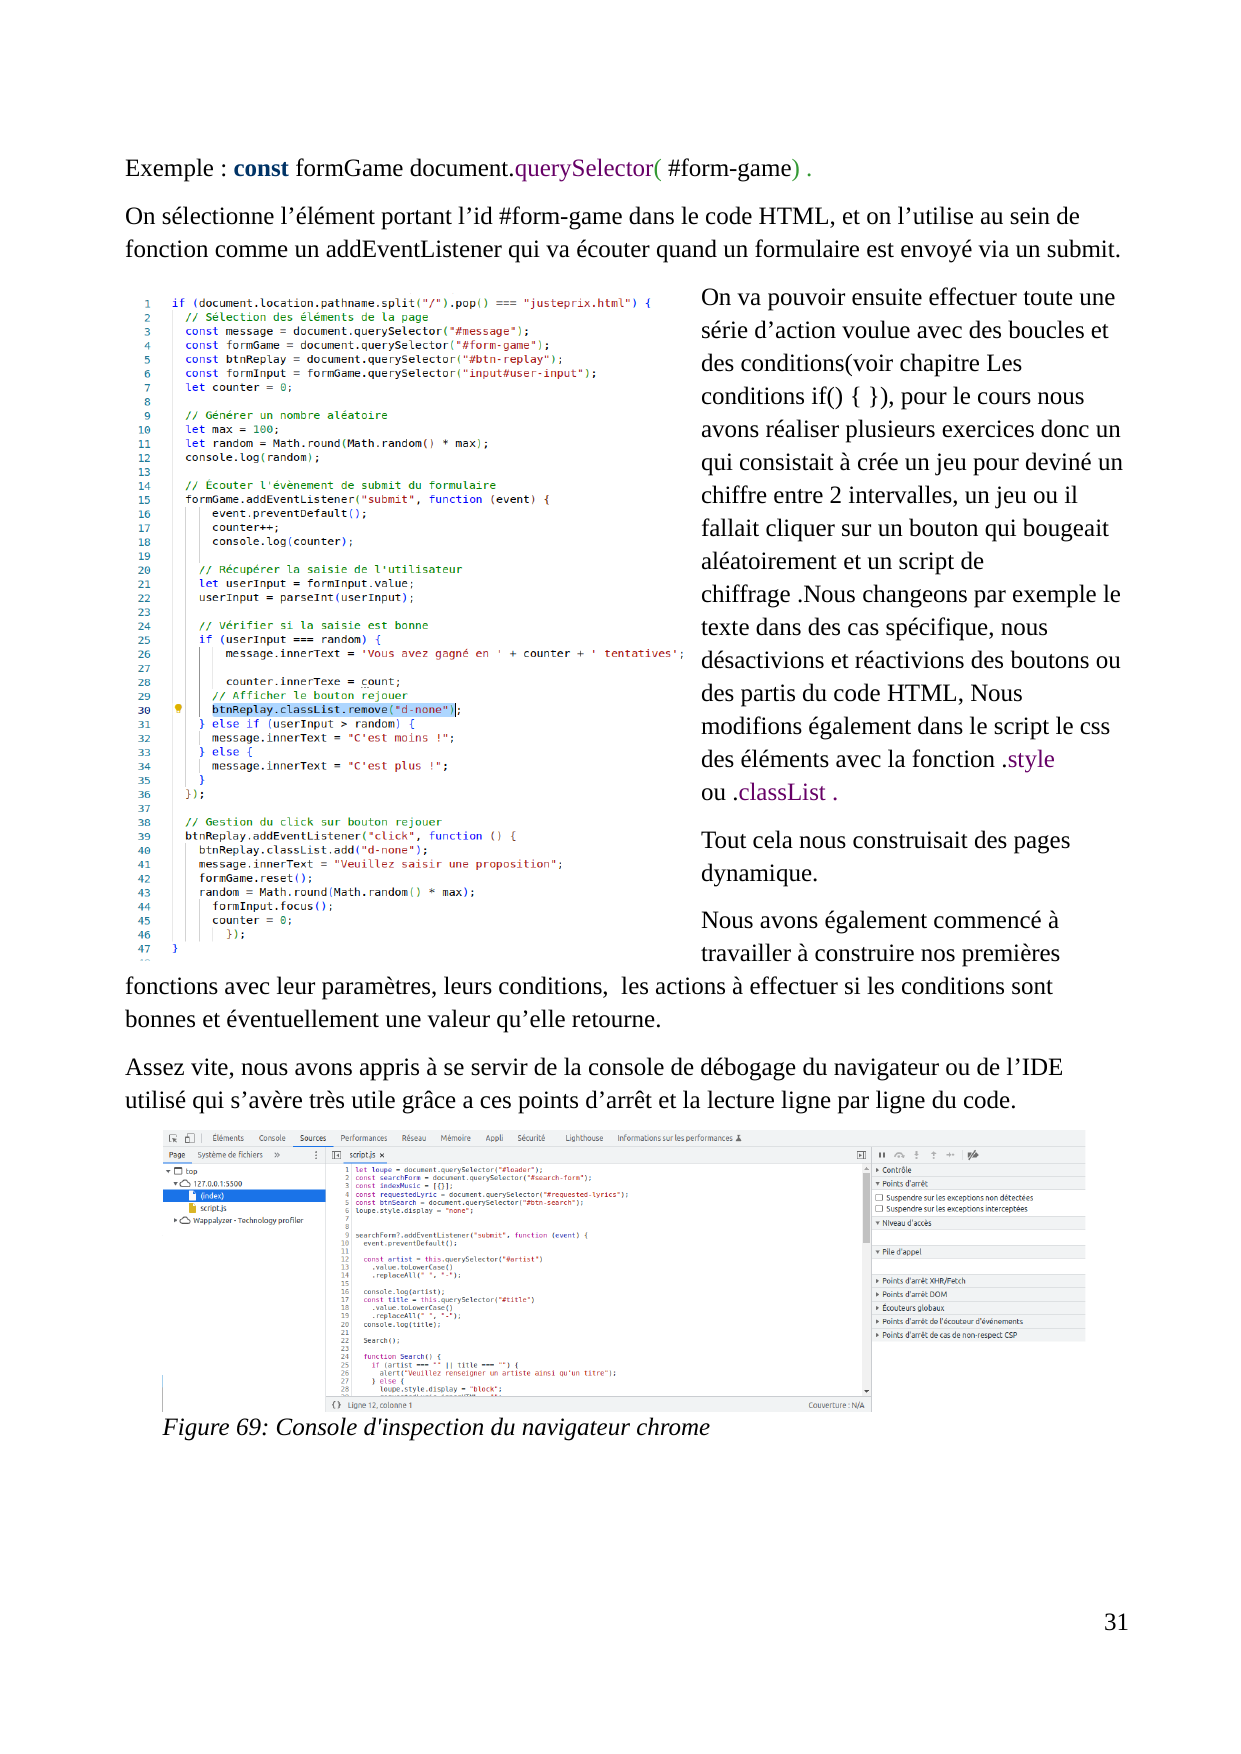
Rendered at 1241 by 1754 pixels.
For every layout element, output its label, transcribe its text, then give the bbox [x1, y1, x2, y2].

text On va pouvoir ensuite effectuer toute une série d’action voulue avec des boucles et des conditions(voir chapitre Les conditions if() { }), pour le cours nous avons réaliser plusieurs exercices donc un qui consistait à crée un jeu pour deviné un chiffre entre 2 intervalles, un jeu ou il fallait cliquer sur un bouton qui bougeait aléatoirement et un script de chiffrage .Nous changeons par exemple le texte dans des cas spécifique, nous désactivions et réactivions des boutons ou des partis du code HTML, Nous modifions également dans le script le css des éléments avec la fonction .style ou .classList . [125, 282, 1123, 806]
picture [128, 293, 689, 961]
text Tout cela nous construisait des pages dynamique. [689, 825, 1123, 886]
text Exemple : const formGame document.querySelector( #form-game) . [125, 153, 1123, 182]
text On sélectionne l’élément portant l’id #form-game dans le code HTML, et on l’utilise au sein de fonction comme un addEventListener qui va écouter quand un formulaire est envoyé via un submit. [125, 201, 1123, 263]
text Nous avons également commencé à travailler à construire nos premières fonctions avec leur paramètres, leurs conditions, les actions à effectuer si les conditions sont bonnes et éventuellement une valeur qu’elle retourne. [125, 905, 1123, 1033]
picture [162, 1130, 1086, 1412]
text Figure 69: Console d'inspection du navigateur chrome [162, 1412, 1086, 1441]
text Assez vite, nous avons appris à se servir de la console de débogage du navigateur ou de l’IDE utilisé qui s’avère très utile grâce a ces points d’arrêt et la lecture ligne par ligne du code. [125, 1052, 1123, 1114]
